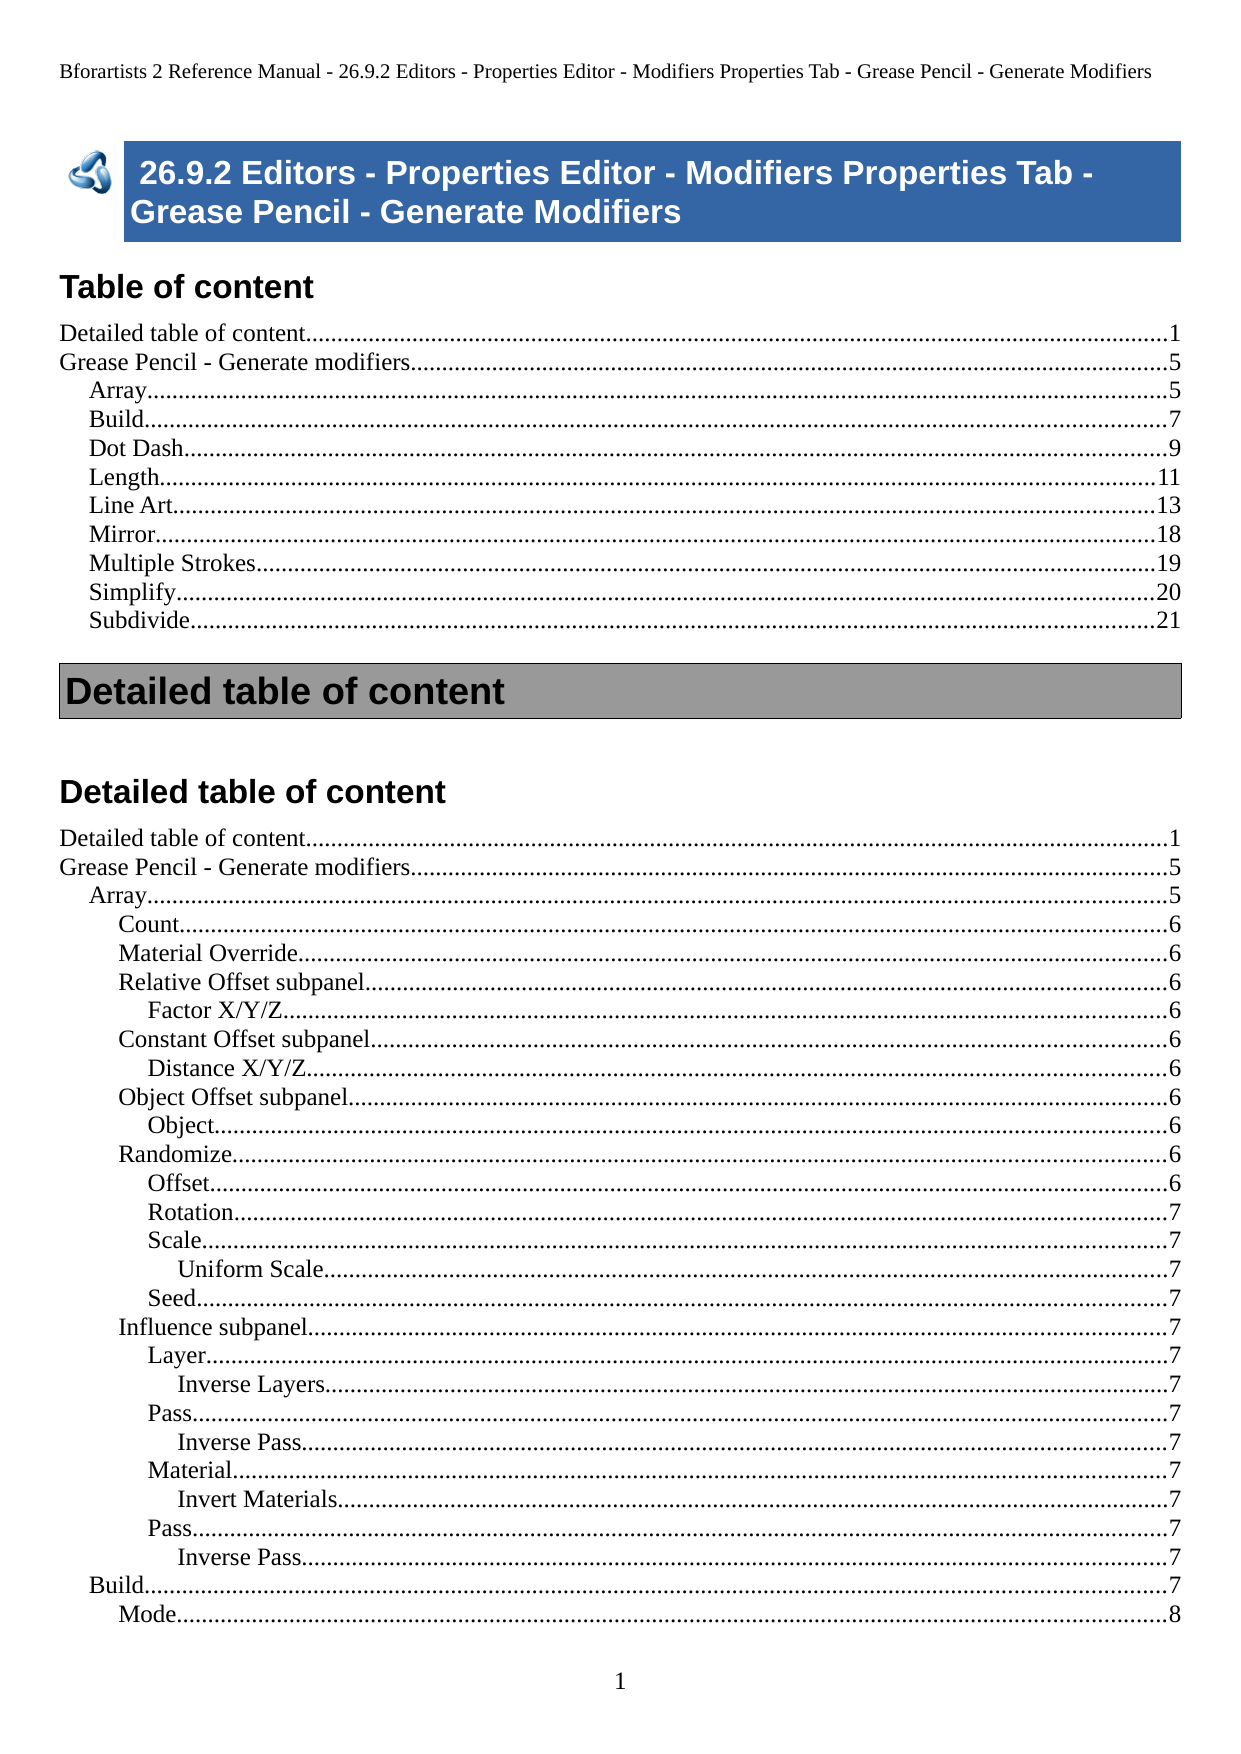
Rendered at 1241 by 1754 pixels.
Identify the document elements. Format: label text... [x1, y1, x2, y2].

text Inverse Pass 7 [177, 1542, 1181, 1570]
text Scale 7 [147, 1225, 1181, 1254]
text Length 11 [88, 462, 1181, 490]
text Layer 7 [147, 1340, 1181, 1369]
text Offset 6 [147, 1168, 1181, 1197]
text Invert Materials 7 [177, 1484, 1181, 1513]
text Object Offset subpanel 6 [118, 1082, 1181, 1110]
table_header [59, 141, 124, 242]
subtitle Detailed table of content [59, 772, 1181, 810]
picture [65, 147, 114, 197]
text Grease Pencil - Generate modifiers 5 [59, 852, 1181, 880]
text Factor X/Y/Z 6 [147, 995, 1181, 1024]
text Mode 8 [118, 1599, 1181, 1628]
text Material 7 [147, 1455, 1181, 1484]
table_header 26.9.2 Editors - Properties Editor - Modifiers Properties Tab - Grease Pencil - Generate Modifiers [124, 141, 1181, 242]
text Relative Offset subpanel 6 [118, 967, 1181, 995]
text Inverse Pass 7 [177, 1427, 1181, 1455]
text Influence subpanel 7 [118, 1312, 1181, 1340]
text Rotation 7 [147, 1197, 1181, 1225]
text Simplify 20 [88, 577, 1181, 605]
text Count 6 [118, 909, 1181, 938]
text Array 5 [88, 880, 1181, 909]
text Array 5 [88, 375, 1181, 404]
text Multiple Strokes 19 [88, 548, 1181, 577]
text Randomize 6 [118, 1139, 1181, 1168]
text Object 6 [147, 1110, 1181, 1139]
text Dot Dash 9 [88, 433, 1181, 462]
text Material Override 6 [118, 938, 1181, 967]
text Mirror 18 [88, 519, 1181, 548]
text Build 7 [88, 404, 1181, 433]
text Distance X/Y/Z 6 [147, 1053, 1181, 1082]
text Pass 7 [147, 1398, 1181, 1427]
text Pass 7 [147, 1513, 1181, 1542]
text Grease Pencil - Generate modifiers 5 [59, 347, 1181, 375]
text Detailed table of content 1 [59, 318, 1181, 347]
table_header Detailed table of content [60, 664, 1181, 718]
text Seed 7 [147, 1283, 1181, 1312]
text Subdivide 21 [88, 605, 1181, 634]
text Detailed table of content 1 [59, 823, 1181, 852]
subtitle Table of content [59, 267, 1181, 305]
text Uniform Scale 7 [177, 1254, 1181, 1283]
text Build 7 [88, 1570, 1181, 1599]
text Inverse Layers 7 [177, 1369, 1181, 1398]
text Line Art 13 [88, 490, 1181, 519]
text Constant Offset subpanel 6 [118, 1024, 1181, 1053]
